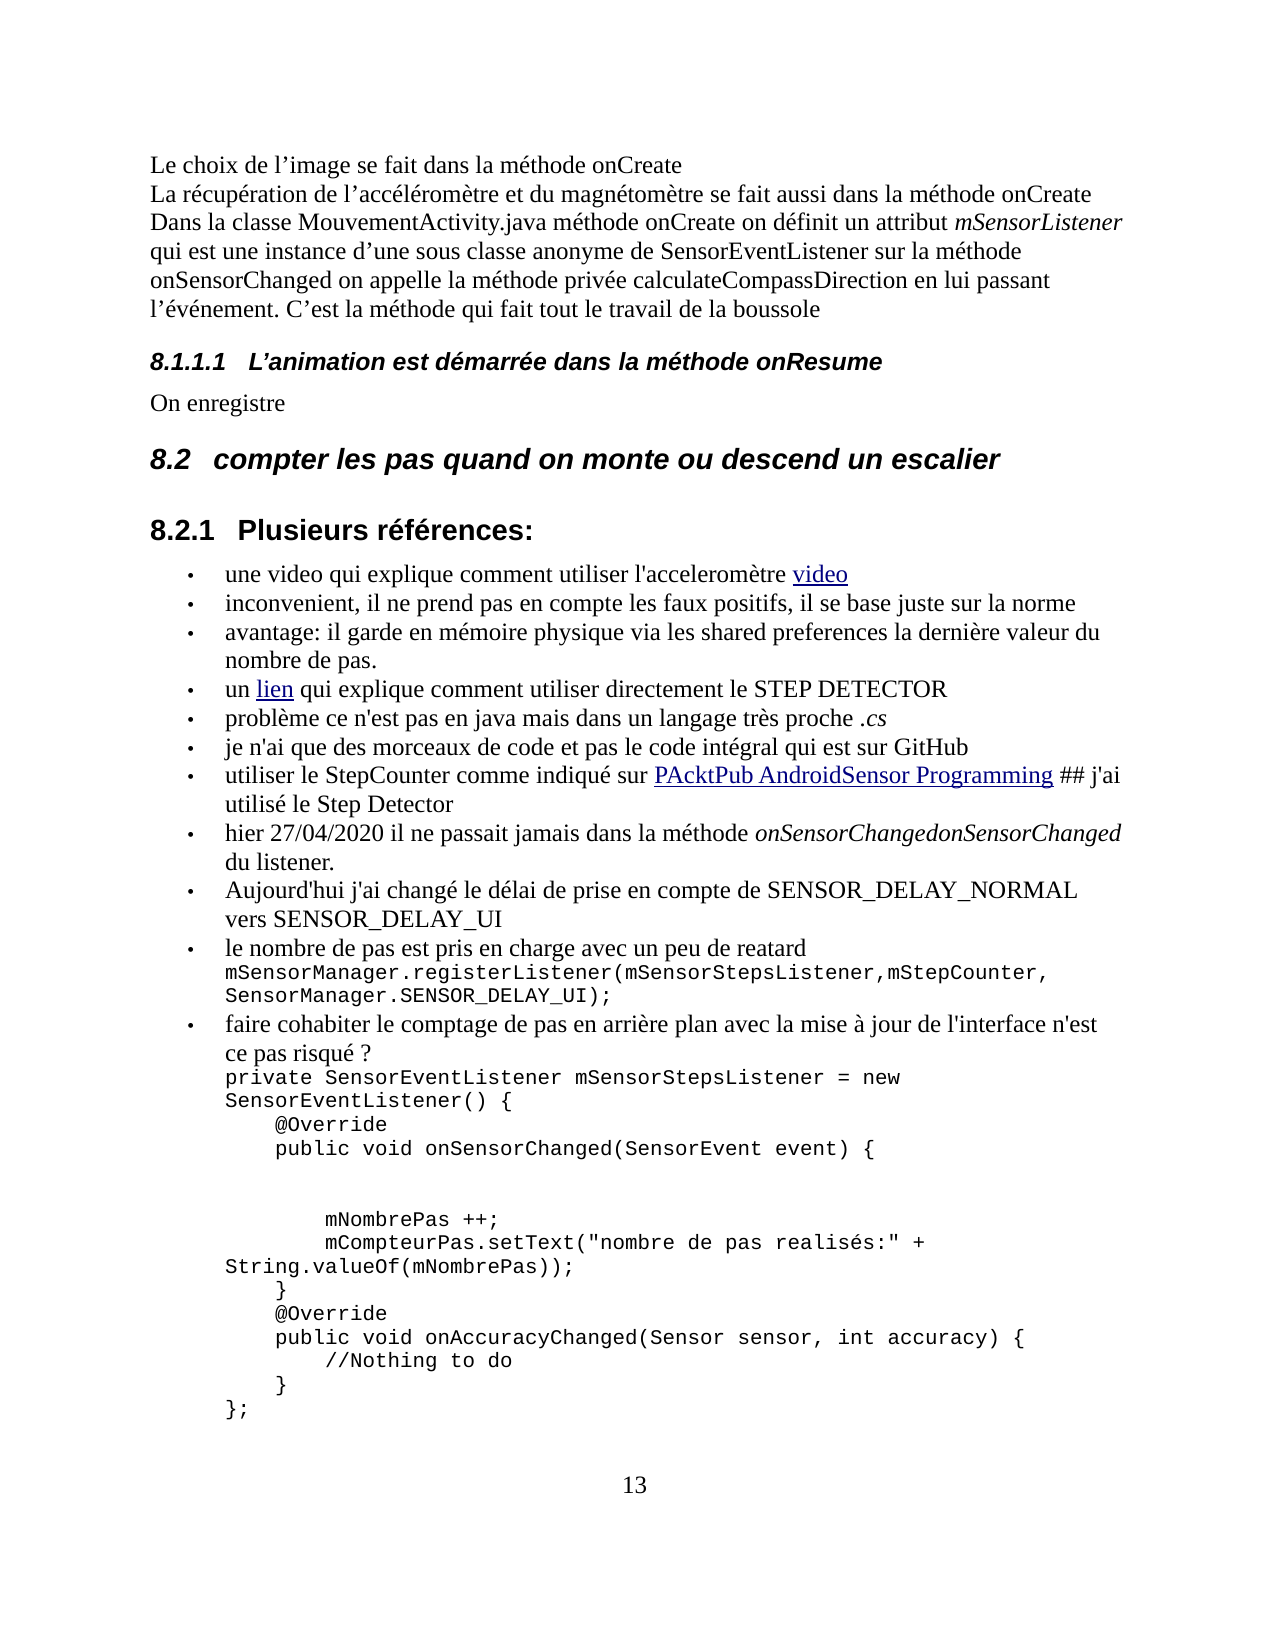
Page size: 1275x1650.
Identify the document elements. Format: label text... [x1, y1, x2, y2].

subtitle L’animation est démarrée dans la méthode onResume [150, 347, 1125, 376]
list faire cohabiter le comptage de pas en arrière plan avec la mise à jour de l'interface n'est ce pas risqué ? [187, 1009, 1125, 1067]
list //Nothing to do [187, 1350, 1125, 1374]
list avantage: il garde en mémoire physique via les shared preferences la dernière valeur du nombre de pas. [187, 617, 1125, 674]
list mCompteurPas.setText("nombre de pas realisés:" + String.valueOf(mNombrePas)); [187, 1232, 1125, 1279]
subtitle Plusieurs références: [150, 513, 1125, 547]
list }; [187, 1398, 1125, 1421]
text On enregistre [150, 388, 1125, 417]
text La récupération de l’accéléromètre et du magnétomètre se fait aussi dans la méthode onCreate [150, 179, 1125, 207]
text Dans la classe MouvementActivity.java méthode onCreate on définit un attribut mSensorListener qui est une instance d’une sous classe anonyme de SensorEventListener sur la méthode onSensorChanged on appelle la méthode privée calculateCompassDirection en lui passant l’événement. C’est la méthode qui fait tout le travail de la boussole [150, 207, 1125, 322]
list utiliser le StepCounter comme indiqué sur PAcktPub AndroidSensor Programming ## j'ai utilisé le Step Detector [187, 761, 1125, 818]
list @Override [187, 1114, 1125, 1138]
list mSensorManager.registerListener(mSensorStepsListener,mStepCounter, SensorManager.SENSOR_DELAY_UI); [187, 962, 1125, 1009]
list problème ce n'est pas en java mais dans un langage très proche .cs [187, 703, 1125, 732]
list } [187, 1374, 1125, 1398]
list un lien qui explique comment utiliser directement le STEP DETECTOR [187, 674, 1125, 703]
subtitle compter les pas quand on monte ou descend un escalier [150, 442, 1125, 476]
list public void onAccuracyChanged(Sensor sensor, int accuracy) { [187, 1327, 1125, 1350]
list public void onSensorChanged(SensorEvent event) { [187, 1138, 1125, 1161]
list inconvenient, il ne prend pas en compte les faux positifs, il se base juste sur la norme [187, 588, 1125, 617]
list je n'ai que des morceaux de code et pas le code intégral qui est sur GitHub [187, 732, 1125, 761]
list une video qui explique comment utiliser l'acceleromètre video [187, 559, 1125, 588]
text Le choix de l’image se fait dans la méthode onCreate [150, 150, 1125, 179]
list mNombrePas ++; [187, 1208, 1125, 1232]
list le nombre de pas est pris en charge avec un peu de reatard [187, 933, 1125, 962]
list @Override [187, 1303, 1125, 1327]
list hier 27/04/2020 il ne passait jamais dans la méthode onSensorChangedonSensorChanged du listener. [187, 818, 1125, 876]
list } [187, 1279, 1125, 1303]
list Aujourd'hui j'ai changé le délai de prise en compte de SENSOR_DELAY_NORMAL vers SENSOR_DELAY_UI [187, 876, 1125, 933]
list private SensorEventListener mSensorStepsListener = new SensorEventListener() { [187, 1067, 1125, 1114]
